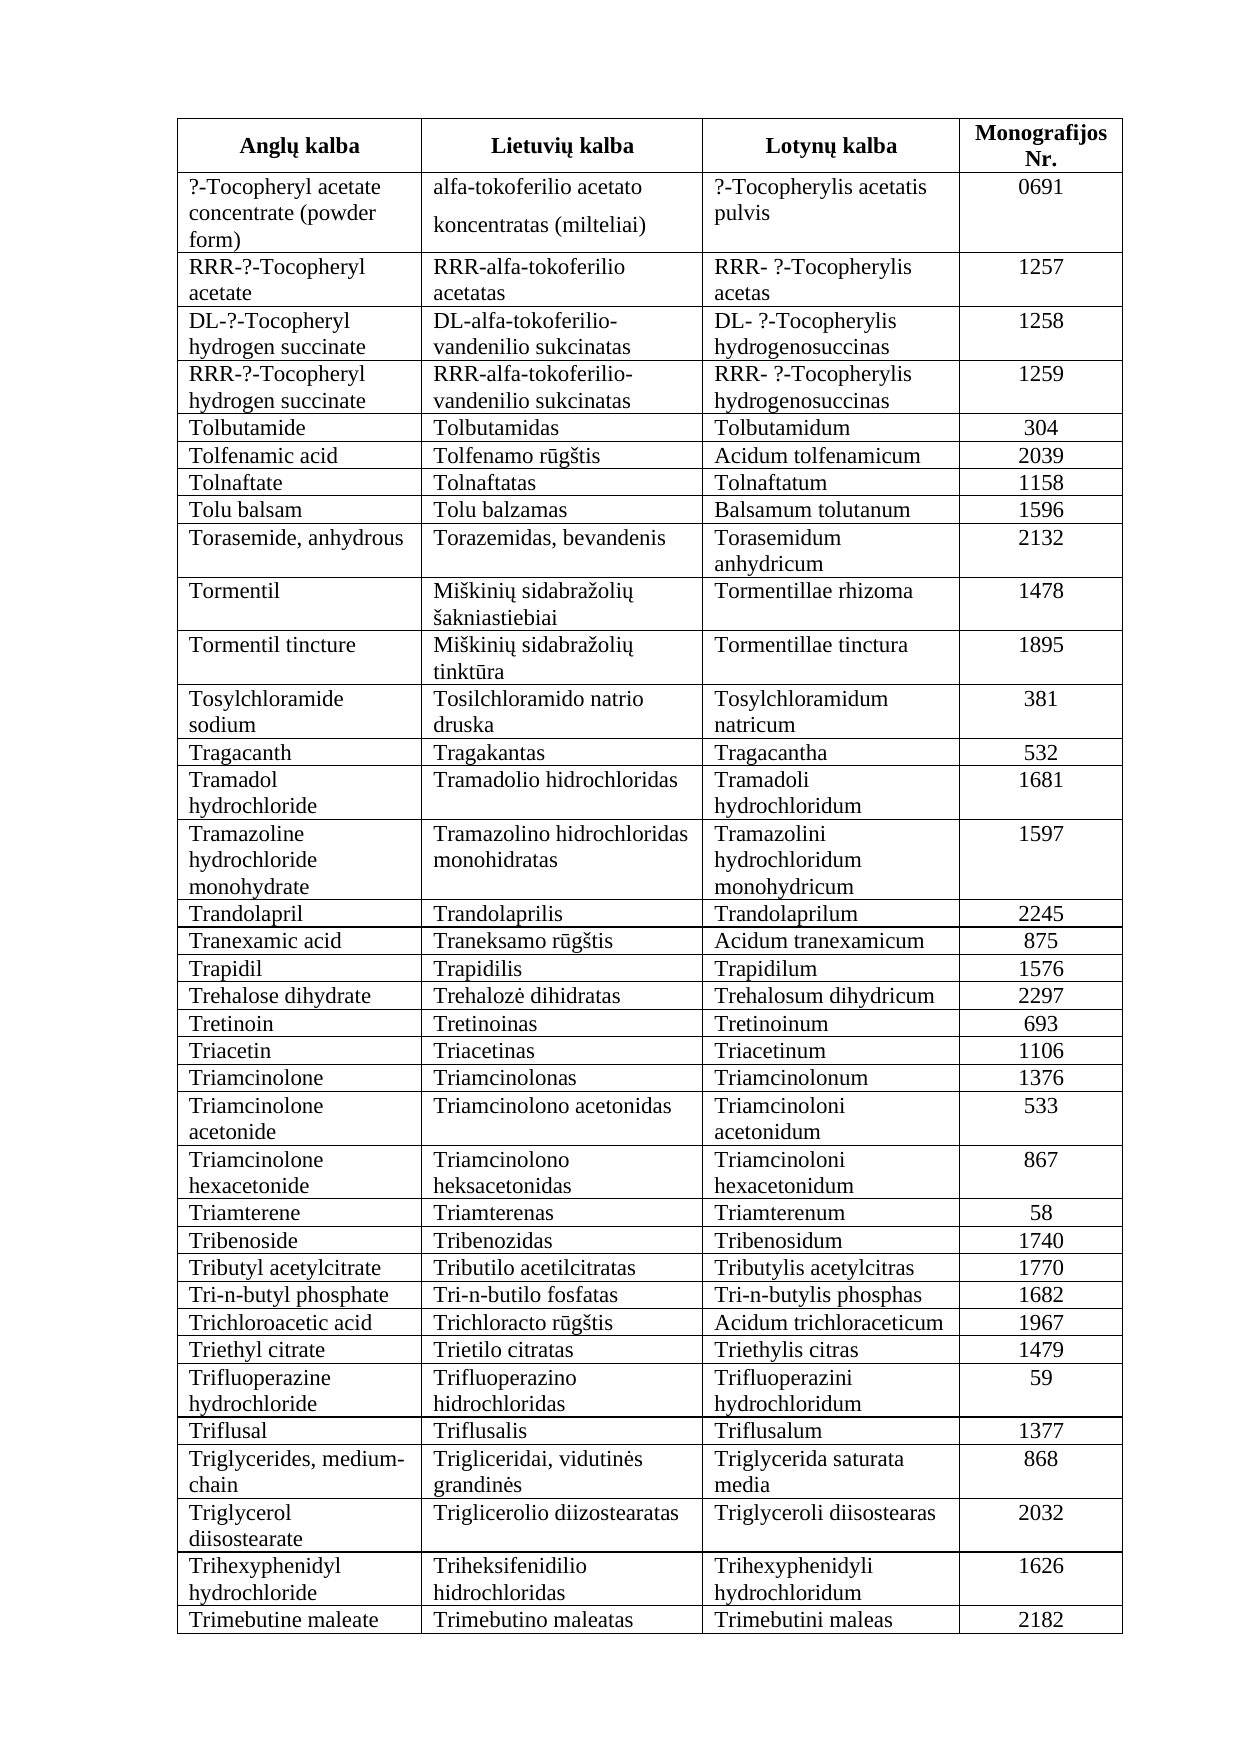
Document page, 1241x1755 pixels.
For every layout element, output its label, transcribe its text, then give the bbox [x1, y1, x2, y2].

table_cell 1626 [960, 1553, 1122, 1605]
table_cell 59 [960, 1364, 1122, 1416]
table_cell Trapidil [178, 955, 421, 981]
table_header Monografijos Nr. [960, 119, 1122, 172]
table_cell 875 [960, 928, 1122, 954]
table_cell Tretinoinum [703, 1010, 959, 1036]
table_cell Tosylchloramidum natricum [703, 685, 959, 738]
table_cell RRR-alfa-tokoferilio acetatas [422, 253, 702, 306]
table_cell Trapidilum [703, 955, 959, 981]
table_cell Tribenozidas [422, 1227, 702, 1253]
table_header Lietuvių kalba [422, 119, 702, 172]
table_cell Trietilo citratas [422, 1336, 702, 1363]
table_cell Triglycerides, medium-chain [178, 1445, 421, 1498]
table_cell 1895 [960, 631, 1122, 684]
table_cell 1596 [960, 496, 1122, 523]
table_cell Trifluoperazini hydrochloridum [703, 1364, 959, 1416]
table_cell Triflusalis [422, 1418, 702, 1444]
table_cell Acidum trichloraceticum [703, 1309, 959, 1335]
table_cell RRR- ?-Tocopherylis hydrogenosuccinas [703, 361, 959, 413]
table_cell Triamcinolono acetonidas [422, 1092, 702, 1144]
table_cell 693 [960, 1010, 1122, 1036]
table_cell Trichloroacetic acid [178, 1309, 421, 1335]
table_cell Tretinoinas [422, 1010, 702, 1036]
table_cell Torasemide, anhydrous [178, 524, 421, 577]
table_cell 304 [960, 414, 1122, 441]
table_cell Trichloracto rūgštis [422, 1309, 702, 1335]
table_cell Trehalozė dihidratas [422, 982, 702, 1009]
table_cell RRR-alfa-tokoferilio- vandenilio sukcinatas [422, 361, 702, 413]
table_cell Tranexamic acid [178, 928, 421, 954]
table_cell 532 [960, 739, 1122, 765]
table_cell Trehalose dihydrate [178, 982, 421, 1009]
table_cell Trihexyphenidyl hydrochloride [178, 1553, 421, 1605]
table_cell Tramadol hydrochloride [178, 766, 421, 819]
table_cell 1576 [960, 955, 1122, 981]
table_cell Triglycerida saturata media [703, 1445, 959, 1498]
table_cell 1377 [960, 1418, 1122, 1444]
table_cell Triheksifenidilio hidrochloridas [422, 1553, 702, 1605]
table_cell Tributylis acetylcitras [703, 1254, 959, 1281]
table_cell Triacetin [178, 1037, 421, 1063]
table_cell 533 [960, 1092, 1122, 1144]
table_cell 381 [960, 685, 1122, 738]
table_cell 1770 [960, 1254, 1122, 1281]
table_cell Traneksamo rūgštis [422, 928, 702, 954]
table_cell 1106 [960, 1037, 1122, 1063]
table_cell 2297 [960, 982, 1122, 1009]
table_cell RRR-?-Tocopheryl acetate [178, 253, 421, 306]
table_cell 1376 [960, 1065, 1122, 1091]
table_cell 1681 [960, 766, 1122, 819]
table_cell RRR- ?-Tocopherylis acetas [703, 253, 959, 306]
table_cell DL-alfa-tokoferilio- vandenilio sukcinatas [422, 307, 702, 359]
table_cell Trigliceridai, vidutinės grandinės [422, 1445, 702, 1498]
table_cell ?-Tocopherylis acetatis pulvis [703, 173, 959, 252]
table_cell Tragacantha [703, 739, 959, 765]
table_cell Tolnaftate [178, 469, 421, 495]
table_cell 1740 [960, 1227, 1122, 1253]
table_cell Triacetinum [703, 1037, 959, 1063]
table_cell Tragakantas [422, 739, 702, 765]
table_cell Tolbutamidum [703, 414, 959, 441]
table_cell DL-?-Tocopheryl hydrogen succinate [178, 307, 421, 359]
table_cell Torazemidas, bevandenis [422, 524, 702, 577]
table_cell Tolbutamidas [422, 414, 702, 441]
table_cell Tormentil [178, 578, 421, 630]
table_cell 2245 [960, 900, 1122, 926]
table_cell DL- ?-Tocopherylis hydrogenosuccinas [703, 307, 959, 359]
table_cell Triamcinolonum [703, 1065, 959, 1091]
table_cell Tolfenamo rūgštis [422, 442, 702, 468]
table_cell Triamcinoloni hexacetonidum [703, 1146, 959, 1198]
table_header Anglų kalba [178, 119, 421, 172]
table_cell 1258 [960, 307, 1122, 359]
table_cell Tormentillae rhizoma [703, 578, 959, 630]
table_cell Tragacanth [178, 739, 421, 765]
table_cell alfa-tokoferilio acetato koncentratas (milteliai) [422, 173, 702, 252]
table_cell 1967 [960, 1309, 1122, 1335]
table_cell Trandolaprilis [422, 900, 702, 926]
table_cell Tolnaftatum [703, 469, 959, 495]
table_cell Tri-n-butylis phosphas [703, 1282, 959, 1308]
table_cell Triethylis citras [703, 1336, 959, 1363]
table_cell Triamcinolone [178, 1065, 421, 1091]
table_cell 2032 [960, 1499, 1122, 1551]
table_cell 58 [960, 1199, 1122, 1226]
table_cell Tolu balzamas [422, 496, 702, 523]
table_cell Triflusalum [703, 1418, 959, 1444]
table_cell Trapidilis [422, 955, 702, 981]
table_cell 2182 [960, 1606, 1122, 1632]
table_cell Triglicerolio diizostearatas [422, 1499, 702, 1551]
table_cell Trimebutine maleate [178, 1606, 421, 1632]
table_cell Tosilchloramido natrio druska [422, 685, 702, 738]
table_cell 1479 [960, 1336, 1122, 1363]
table_cell Tributyl acetylcitrate [178, 1254, 421, 1281]
table_cell Trandolaprilum [703, 900, 959, 926]
table_cell Triamcinolono heksacetonidas [422, 1146, 702, 1198]
table_cell 1682 [960, 1282, 1122, 1308]
table_cell 868 [960, 1445, 1122, 1498]
table_cell 2039 [960, 442, 1122, 468]
table_cell Tributilo acetilcitratas [422, 1254, 702, 1281]
table_cell Tramadolio hidrochloridas [422, 766, 702, 819]
table_cell Trandolapril [178, 900, 421, 926]
table_cell Triamcinolone acetonide [178, 1092, 421, 1144]
table_cell Acidum tolfenamicum [703, 442, 959, 468]
table_cell Miškinių sidabražolių tinktūra [422, 631, 702, 684]
table_cell 1478 [960, 578, 1122, 630]
table_cell Tolfenamic acid [178, 442, 421, 468]
table_cell RRR-?-Tocopheryl hydrogen succinate [178, 361, 421, 413]
table_cell 1259 [960, 361, 1122, 413]
table_cell Trihexyphenidyli hydrochloridum [703, 1553, 959, 1605]
table_cell Tri-n-butilo fosfatas [422, 1282, 702, 1308]
table_cell Triamcinolone hexacetonide [178, 1146, 421, 1198]
table_cell Tramazoline hydrochloride monohydrate [178, 820, 421, 899]
table_cell Acidum tranexamicum [703, 928, 959, 954]
table_cell Miškinių sidabražolių šakniastiebiai [422, 578, 702, 630]
table_cell Trehalosum dihydricum [703, 982, 959, 1009]
table_cell Tolu balsam [178, 496, 421, 523]
table_cell Tramazolino hidrochloridas monohidratas [422, 820, 702, 899]
table_cell Tribenosidum [703, 1227, 959, 1253]
table_cell Tolbutamide [178, 414, 421, 441]
table_cell Torasemidum anhydricum [703, 524, 959, 577]
table_cell Tri-n-butyl phosphate [178, 1282, 421, 1308]
table_cell ?-Tocopheryl acetate concentrate (powder form) [178, 173, 421, 252]
table_header Lotynų kalba [703, 119, 959, 172]
table_cell Trifluoperazino hidrochloridas [422, 1364, 702, 1416]
table_cell Triethyl citrate [178, 1336, 421, 1363]
table_cell Triamcinoloni acetonidum [703, 1092, 959, 1144]
table_cell Triamterenum [703, 1199, 959, 1226]
table_cell Trimebutino maleatas [422, 1606, 702, 1632]
table_cell Triglycerol diisostearate [178, 1499, 421, 1551]
table_cell Triglyceroli diisostearas [703, 1499, 959, 1551]
table_cell 1597 [960, 820, 1122, 899]
table_cell Tolnaftatas [422, 469, 702, 495]
table_cell Triamterenas [422, 1199, 702, 1226]
table_cell Triflusal [178, 1418, 421, 1444]
table_cell Tormentil tincture [178, 631, 421, 684]
table_cell 2132 [960, 524, 1122, 577]
table_cell Trifluoperazine hydrochloride [178, 1364, 421, 1416]
table_cell Balsamum tolutanum [703, 496, 959, 523]
table_cell 1158 [960, 469, 1122, 495]
table_cell Triamterene [178, 1199, 421, 1226]
table_cell Tretinoin [178, 1010, 421, 1036]
table_cell Tormentillae tinctura [703, 631, 959, 684]
table_cell Trimebutini maleas [703, 1606, 959, 1632]
table_cell Triacetinas [422, 1037, 702, 1063]
table_cell Tramazolini hydrochloridum monohydricum [703, 820, 959, 899]
table_cell Tribenoside [178, 1227, 421, 1253]
table_cell Tramadoli hydrochloridum [703, 766, 959, 819]
table_cell Tosylchloramide sodium [178, 685, 421, 738]
table_cell 867 [960, 1146, 1122, 1198]
table_cell 0691 [960, 173, 1122, 252]
table_cell Triamcinolonas [422, 1065, 702, 1091]
table_cell 1257 [960, 253, 1122, 306]
